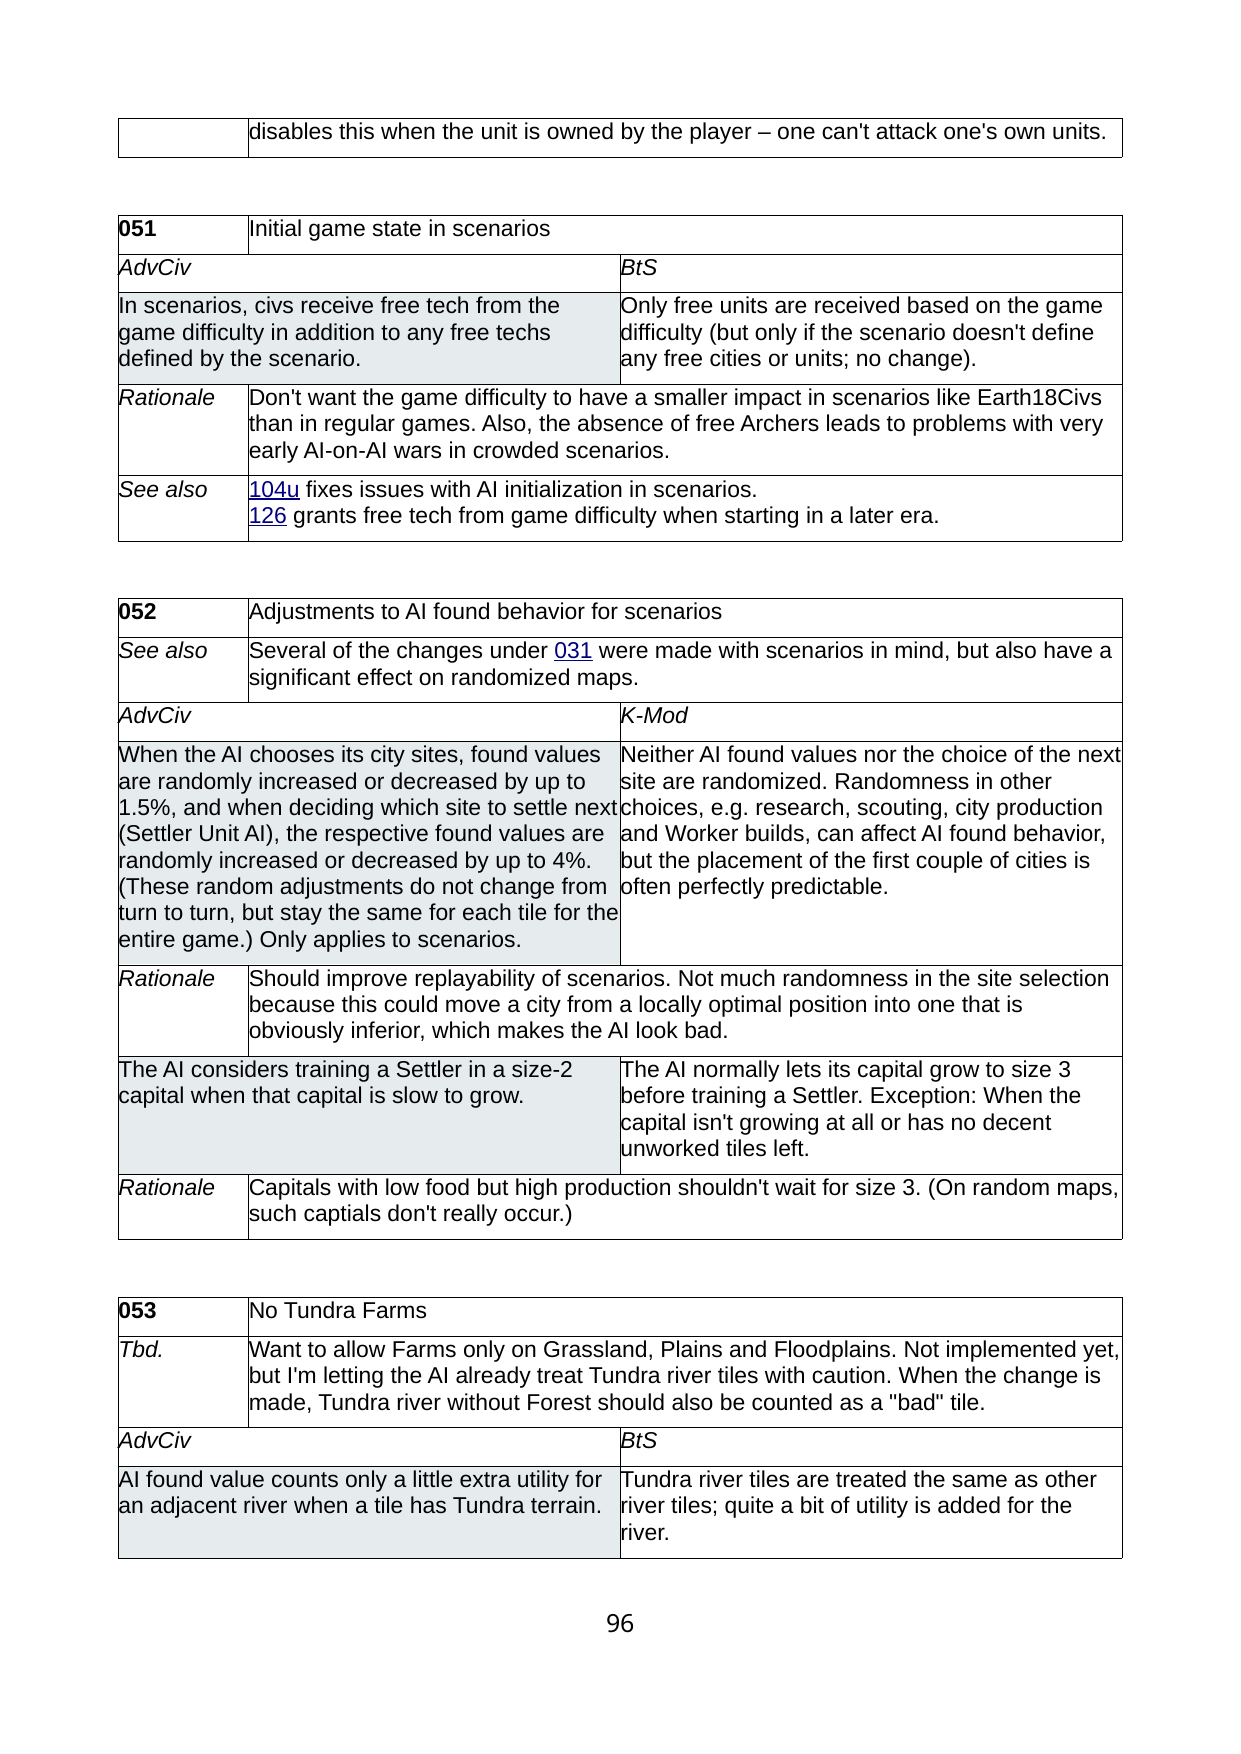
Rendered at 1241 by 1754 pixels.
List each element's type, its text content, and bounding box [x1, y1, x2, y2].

table_cell The AI normally lets its capital grow to size 3 before training a Settler. Exception: When the capital isn't growing at all or has no decent unworked tiles left. [621, 1057, 1122, 1174]
table_cell See also [119, 638, 248, 702]
table_cell K-Mod [621, 703, 1122, 741]
table_cell Rationale [119, 385, 248, 475]
table_cell AdvCiv [119, 1428, 620, 1466]
table_cell The AI considers training a Settler in a size-2 capital when that capital is slow to grow. [119, 1057, 620, 1174]
table_cell 104u fixes issues with AI initialization in scenarios. 126 grants free tech from game difficulty when starting in a later era. [249, 476, 1122, 541]
table_cell Want to allow Farms only on Grassland, Plains and Floodplains. Not implemented yet, but I'm letting the AI already treat Tundra river tiles with caution. When the change is made, Tundra river without Forest should also be counted as a "bad" tile. [249, 1337, 1122, 1427]
table_cell Only free units are received based on the game difficulty (but only if the scenario doesn't define any free cities or units; no change). [621, 293, 1122, 384]
table_cell Rationale [119, 1175, 248, 1239]
table_cell Rationale [119, 966, 248, 1056]
table_cell Should improve replayability of scenarios. Not much randomness in the site selection because this could move a city from a locally optimal position into one that is obviously inferior, which makes the AI look bad. [249, 966, 1122, 1056]
table_cell BtS [621, 255, 1122, 292]
table_header Adjustments to AI found behavior for scenarios [249, 599, 1122, 637]
table_cell Several of the changes under 031 were made with scenarios in mind, but also have a significant effect on randomized maps. [249, 638, 1122, 702]
table_cell When the AI chooses its city sites, found values are randomly increased or decreased by up to 1.5%, and when deciding which site to settle next (Settler Unit AI), the respective found values are randomly increased or decreased by up to 4%. (These random adjustments do not change from turn to turn, but stay the same for each tile for the entire game.) Only applies to scenarios. [119, 742, 620, 964]
table_cell BtS [621, 1428, 1122, 1466]
table_header No Tundra Farms [249, 1298, 1122, 1336]
table_cell See also [119, 476, 248, 541]
table_cell AdvCiv [119, 703, 620, 741]
table_cell Neither AI found values nor the choice of the next site are randomized. Randomness in other choices, e.g. research, scouting, city production and Worker builds, can affect AI found behavior, but the placement of the first couple of cities is often perfectly predictable. [621, 742, 1122, 964]
table_cell Tundra river tiles are treated the same as other river tiles; quite a bit of utility is added for the river. [621, 1467, 1122, 1558]
table_header 052 [119, 599, 248, 637]
table_cell AdvCiv [119, 255, 620, 292]
table_header 051 [119, 216, 248, 253]
table_header Initial game state in scenarios [249, 216, 1122, 253]
table_cell Tbd. [119, 1337, 248, 1427]
table_header 053 [119, 1298, 248, 1336]
table_cell AI found value counts only a little extra utility for an adjacent river when a tile has Tundra terrain. [119, 1467, 620, 1558]
table_cell disables this when the unit is owned by the player – one can't attack one's own units. [249, 119, 1122, 157]
table_cell [119, 119, 248, 157]
table_cell Don't want the game difficulty to have a smaller impact in scenarios like Earth18Civs than in regular games. Also, the absence of free Archers leads to problems with very early AI-on-AI wars in crowded scenarios. [249, 385, 1122, 475]
table_cell Capitals with low food but high production shouldn't wait for size 3. (On random maps, such captials don't really occur.) [249, 1175, 1122, 1239]
table_cell In scenarios, civs receive free tech from the game difficulty in addition to any free techs defined by the scenario. [119, 293, 620, 384]
